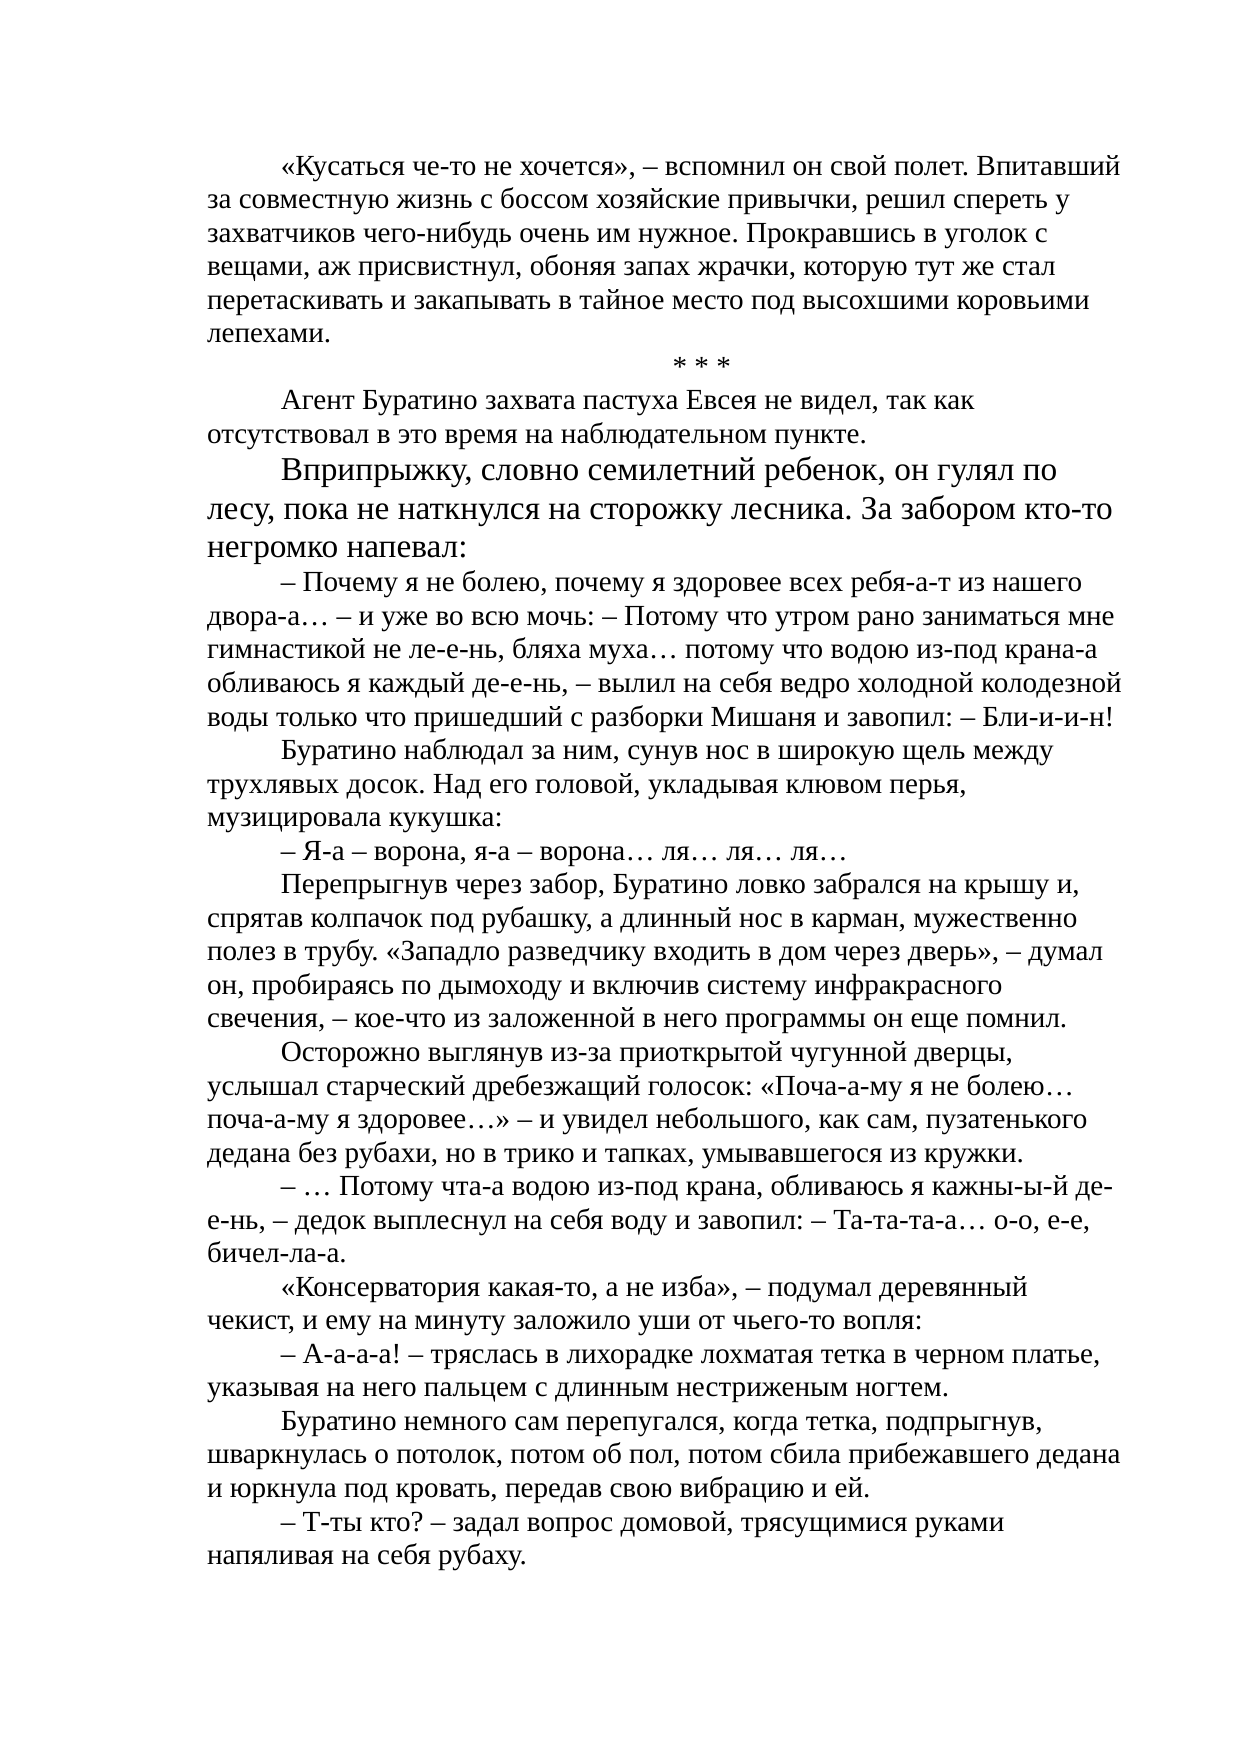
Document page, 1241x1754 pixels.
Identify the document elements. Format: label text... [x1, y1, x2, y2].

text – Я-а – ворона, я-а – ворона… ля… ля… ля… [207, 833, 1122, 866]
text «Консерватория какая-то, а не изба», – подумал деревянный чекист, и ему на минуту заложило уши от чьего-то вопля: [207, 1269, 1122, 1336]
subtitle * * * [207, 349, 1122, 382]
text – Почему я не болею, почему я здоровее всех ребя-а-т из нашего двора-а… – и уже во всю мочь: – Потому что утром рано заниматься мне гимнастикой не ле-е-нь, бляха муха… потому что водою из-под крана-а обливаюсь я каждый де-е-нь, – вылил на себя ведро холодной колодезной воды только что пришедший с разборки Мишаня и завопил: – Бли-и-и-н! [207, 564, 1122, 732]
text Буратино немного сам перепугался, когда тетка, подпрыгнув, шваркнулась о потолок, потом об пол, потом сбила прибежавшего дедана и юркнула под кровать, передав свою вибрацию и ей. [207, 1403, 1122, 1504]
text – Т-ты кто? – задал вопрос домовой, трясущимися руками напяливая на себя рубаху. [207, 1504, 1122, 1571]
text «Кусаться че-то не хочется», – вспомнил он свой полет. Впитавший за совместную жизнь с боссом хозяйские привычки, решил спереть у захватчиков чего-нибудь очень им нужное. Прокравшись в уголок с вещами, аж присвистнул, обоняя запах жрачки, которую тут же стал перетаскивать и закапывать в тайное место под высохшими коровьими лепехами. [207, 148, 1122, 349]
text Агент Буратино захвата пастуха Евсея не видел, так как отсутствовал в это время на наблюдательном пункте. [207, 382, 1122, 449]
text Буратино наблюдал за ним, сунув нос в широкую щель между трухлявых досок. Над его головой, укладывая клювом перья, музицировала кукушка: [207, 732, 1122, 833]
text – … Потому чта-а водою из-под крана, обливаюсь я кажны-ы-й де-е-нь, – дедок выплеснул на себя воду и завопил: – Та-та-та-а… о-о, е-е, бичел-ла-а. [207, 1168, 1122, 1269]
text – А-а-а-а! – тряслась в лихорадке лохматая тетка в черном платье, указывая на него пальцем с длинным нестриженым ногтем. [207, 1336, 1122, 1403]
text Перепрыгнув через забор, Буратино ловко забрался на крышу и, спрятав колпачок под рубашку, а длинный нос в карман, мужественно полез в трубу. «Западло разведчику входить в дом через дверь», – думал он, пробираясь по дымоходу и включив систему инфракрасного свечения, – кое-что из заложенной в него программы он еще помнил. [207, 866, 1122, 1034]
text Вприпрыжку, словно семилетний ребенок, он гулял по лесу, пока не наткнулся на сторожку лесника. За забором кто-то негромко напевал: [207, 449, 1122, 564]
text Осторожно выглянув из-за приоткрытой чугунной дверцы, услышал старческий дребезжащий голосок: «Поча-а-му я не болею… поча-а-му я здоровее…» – и увидел небольшого, как сам, пузатенького дедана без рубахи, но в трико и тапках, умывавшегося из кружки. [207, 1034, 1122, 1168]
